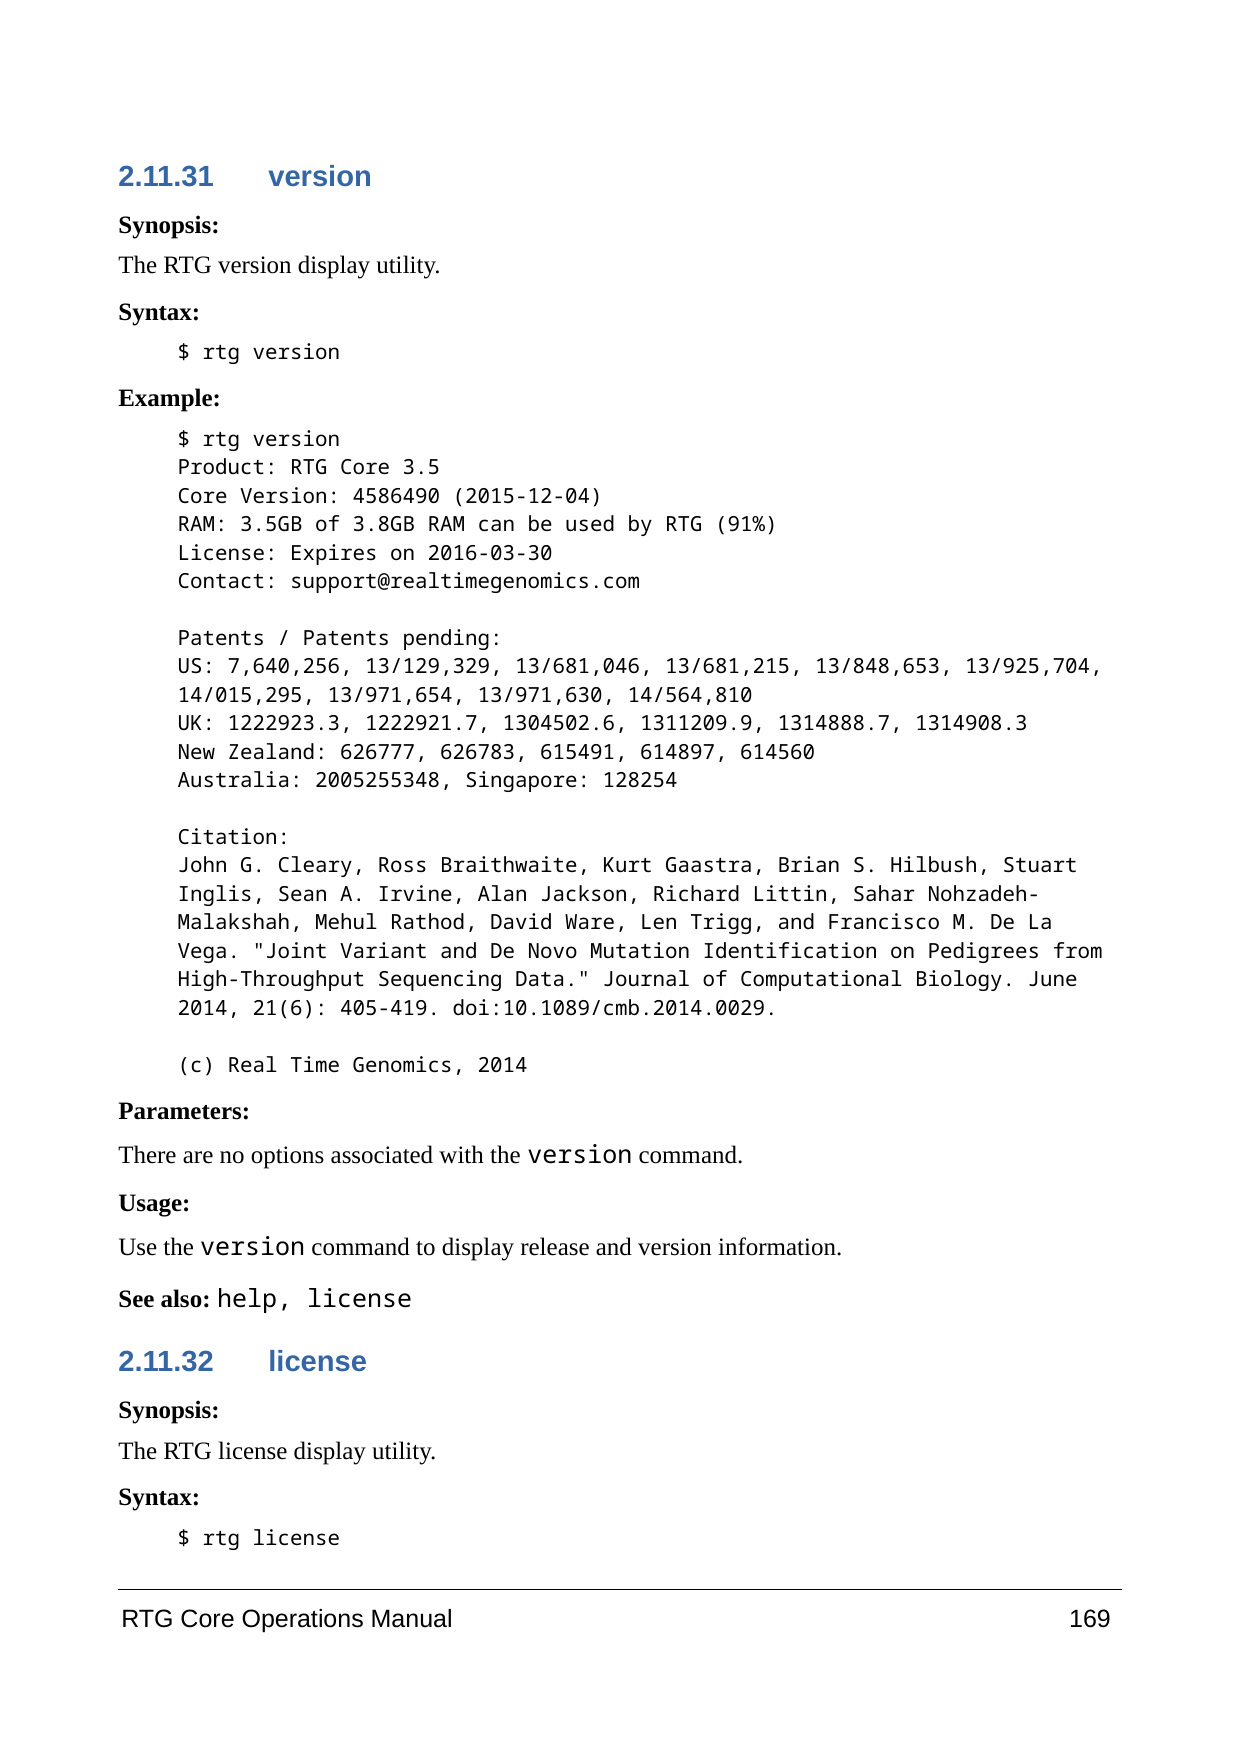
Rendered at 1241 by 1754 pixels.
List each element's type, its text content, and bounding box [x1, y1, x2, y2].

text Core Version: 4586490 (2015-12-04) [177, 481, 1122, 509]
subtitle version [118, 159, 1122, 192]
subtitle Syntax: [118, 1482, 1122, 1511]
text Citation: [177, 822, 1122, 851]
text License: Expires on 2016-03-30 [177, 538, 1122, 566]
text Patents / Patents pending: [177, 623, 1122, 652]
text US: 7,640,256, 13/129,329, 13/681,046, 13/681,215, 13/848,653, 13/925,704, 14/015,295, 13/971,654, 13/971,630, 14/564,810 [177, 652, 1122, 708]
text $ rtg license [177, 1523, 1122, 1551]
text Use the version command to display release and version information. [118, 1229, 1122, 1263]
text See also: help, license [118, 1280, 1122, 1314]
subtitle Example: [118, 383, 1122, 412]
text The RTG version display utility. [118, 250, 1122, 279]
subtitle Parameters: [118, 1096, 1122, 1124]
text There are no options associated with the version command. [118, 1136, 1122, 1170]
subtitle Syntax: [118, 297, 1122, 326]
text John G. Cleary, Ross Braithwaite, Kurt Gaastra, Brian S. Hilbush, Stuart Inglis, Sean A. Irvine, Alan Jackson, Richard Littin, Sahar Nohzadeh-Malakshah, Mehul Rathod, David Ware, Len Trigg, and Francisco M. De La Vega. "Joint Variant and De Novo Mutation Identification on Pedigrees from High-Throughput Sequencing Data." Journal of Computational Biology. June 2014, 21(6): 405-419. doi:10.1089/cmb.2014.0029. [177, 851, 1122, 1021]
text $ rtg version [177, 424, 1122, 452]
text The RTG license display utility. [118, 1436, 1122, 1464]
subtitle Usage: [118, 1188, 1122, 1217]
text Australia: 2005255348, Singapore: 128254 [177, 765, 1122, 794]
subtitle license [118, 1344, 1122, 1377]
text UK: 1222923.3, 1222921.7, 1304502.6, 1311209.9, 1314888.7, 1314908.3 [177, 708, 1122, 737]
subtitle Synopsis: [118, 1395, 1122, 1424]
text $ rtg version [177, 337, 1122, 366]
text (c) Real Time Genomics, 2014 [177, 1050, 1122, 1078]
subtitle Synopsis: [118, 210, 1122, 239]
text RAM: 3.5GB of 3.8GB RAM can be used by RTG (91%) [177, 509, 1122, 538]
text Product: RTG Core 3.5 [177, 452, 1122, 481]
text New Zealand: 626777, 626783, 615491, 614897, 614560 [177, 737, 1122, 765]
text Contact: support@realtimegenomics.com [177, 566, 1122, 595]
